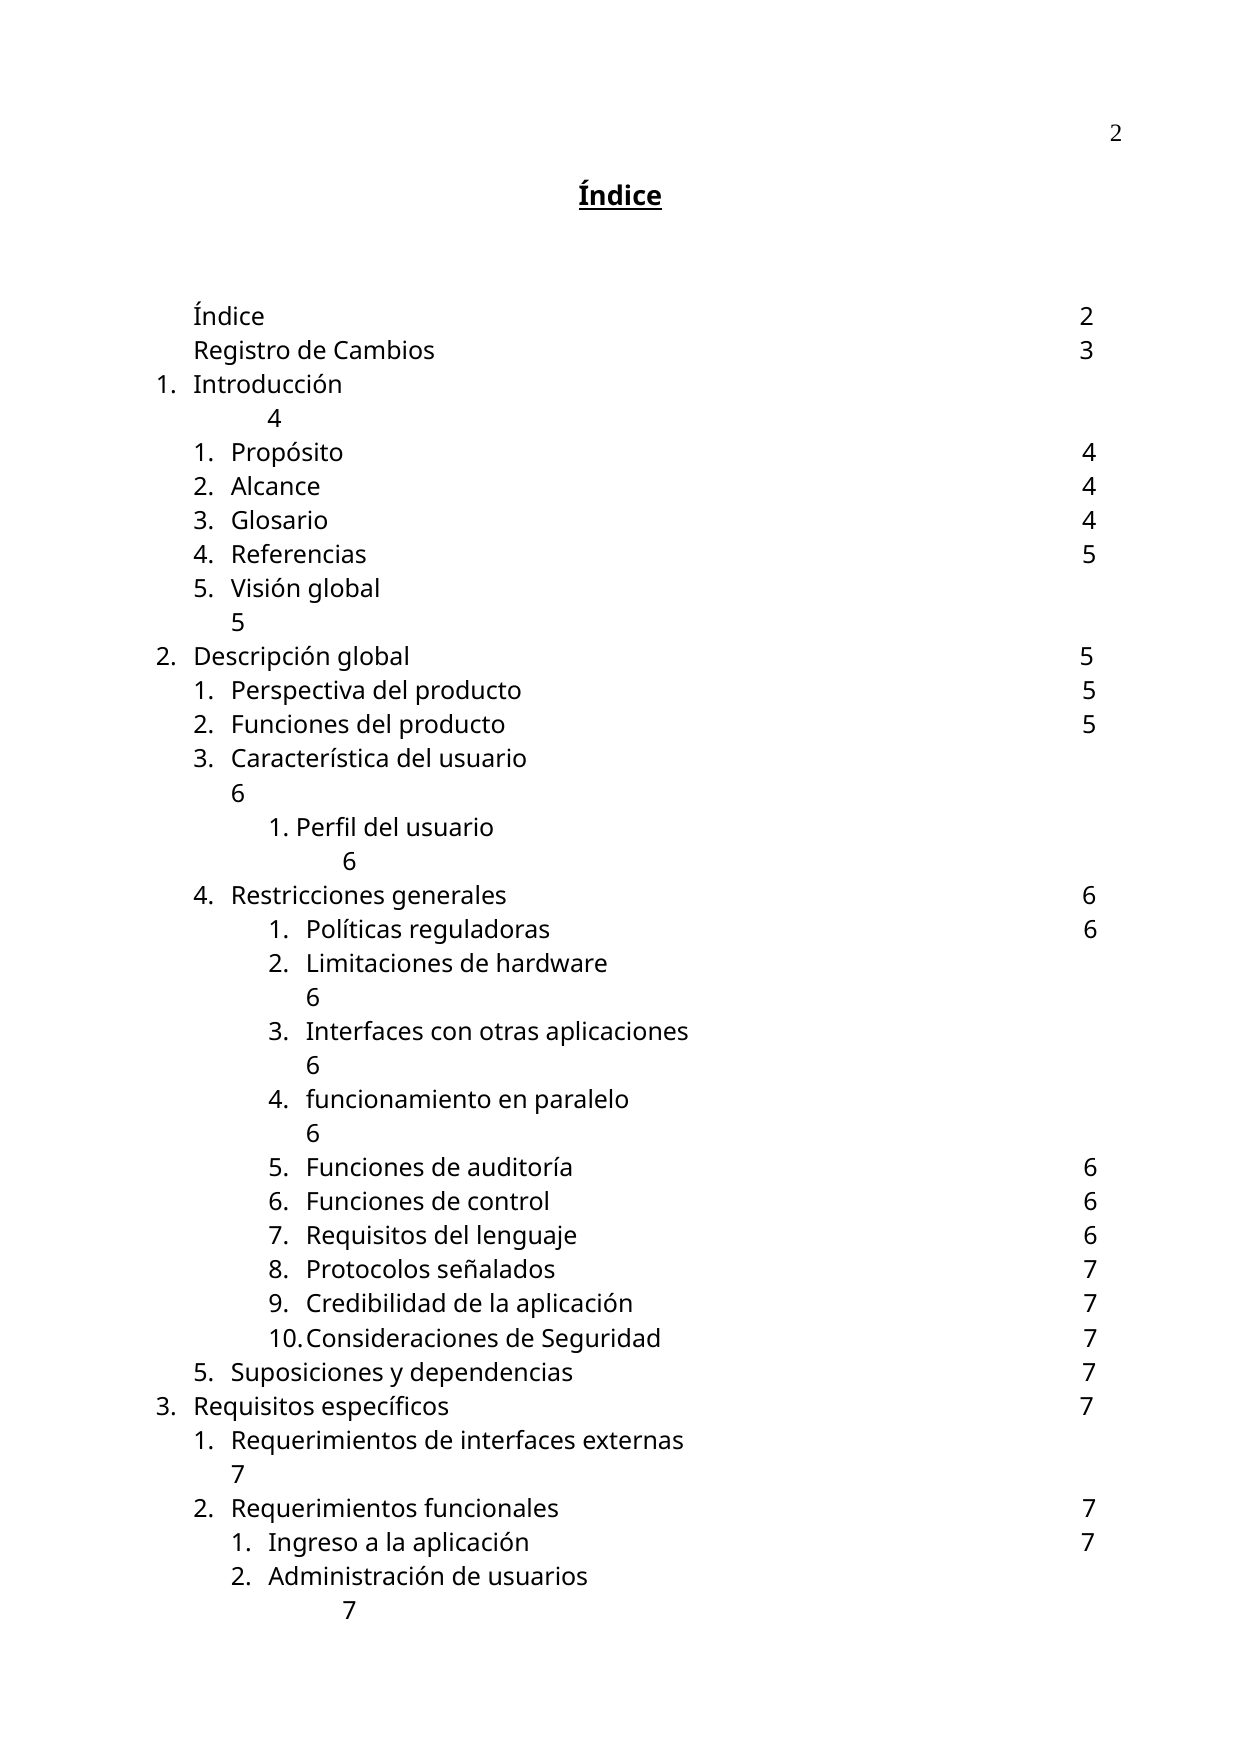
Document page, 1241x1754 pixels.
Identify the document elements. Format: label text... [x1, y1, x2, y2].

list Consideraciones de Seguridad 7 [268, 1320, 1122, 1354]
list Políticas reguladoras 6 [268, 911, 1122, 946]
list Requerimientos de interfaces externas 7 [193, 1422, 1122, 1491]
list Requerimientos funcionales 7 [193, 1491, 1122, 1524]
list Ingreso a la aplicación 7 [231, 1524, 1122, 1559]
list Perspectiva del producto 5 [193, 673, 1122, 707]
list Funciones de control 6 [268, 1184, 1122, 1218]
list funcionamiento en paralelo 6 [268, 1082, 1122, 1150]
text Índice [118, 176, 1122, 213]
list Alcance 4 [193, 469, 1122, 503]
text Registro de Cambios 3 [193, 332, 1122, 366]
list Referencias 5 [193, 537, 1122, 571]
list Requisitos específicos 7 [156, 1388, 1122, 1422]
list Restricciones generales 6 [193, 877, 1122, 911]
list Funciones del producto 5 [193, 707, 1122, 741]
list Credibilidad de la aplicación 7 [268, 1286, 1122, 1320]
list Visión global 5 [193, 571, 1122, 639]
list Introducción 4 [156, 366, 1122, 434]
text Índice 2 [193, 298, 1122, 332]
list Limitaciones de hardware 6 [268, 946, 1122, 1014]
list Descripción global 5 [156, 639, 1122, 673]
list Funciones de auditoría 6 [268, 1150, 1122, 1184]
list Administración de usuarios 7 [231, 1559, 1122, 1627]
list Suposiciones y dependencias 7 [193, 1354, 1122, 1388]
list Glosario 4 [193, 503, 1122, 537]
list Característica del usuario 6 [193, 741, 1122, 809]
list Propósito 4 [193, 434, 1122, 469]
list Requisitos del lenguaje 6 [268, 1218, 1122, 1252]
list 1. Perfil del usuario 6 [231, 809, 1122, 877]
list Interfaces con otras aplicaciones 6 [268, 1014, 1122, 1082]
list Protocolos señalados 7 [268, 1252, 1122, 1286]
